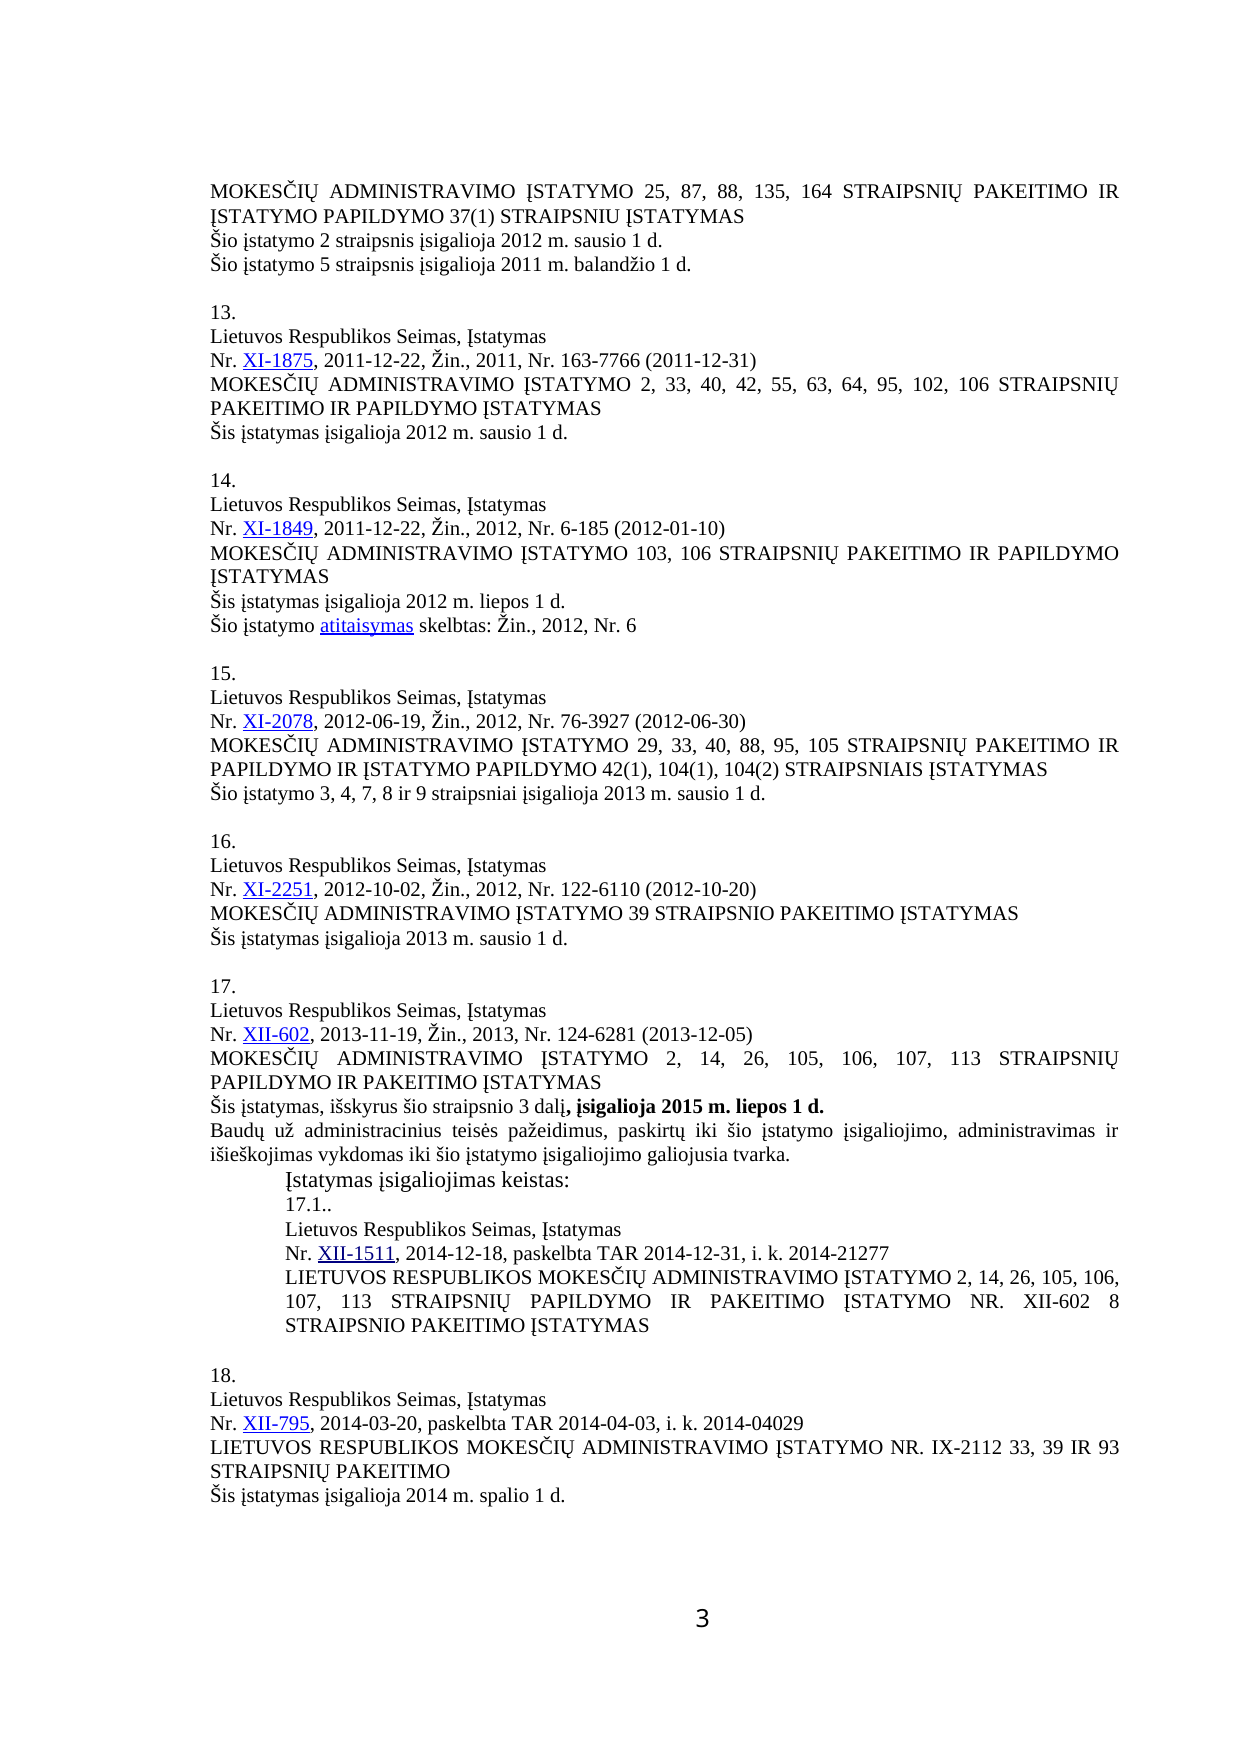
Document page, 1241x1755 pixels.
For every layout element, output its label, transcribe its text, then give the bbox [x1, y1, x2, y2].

text Lietuvos Respublikos Seimas, Įstatymas [210, 685, 1120, 709]
text Lietuvos Respublikos Seimas, Įstatymas [210, 492, 1120, 516]
text 13. [210, 300, 1120, 324]
text Šio įstatymo 3, 4, 7, 8 ir 9 straipsniai įsigalioja 2013 m. sausio 1 d. [210, 781, 1120, 805]
text Šis įstatymas įsigalioja 2014 m. spalio 1 d. [210, 1483, 1120, 1507]
text Lietuvos Respublikos Seimas, Įstatymas [210, 1216, 1120, 1241]
text Šio įstatymo 2 straipsnis įsigalioja 2012 m. sausio 1 d. [210, 228, 1120, 252]
text MOKESČIŲ ADMINISTRAVIMO ĮSTATYMO 39 STRAIPSNIO PAKEITIMO ĮSTATYMAS [210, 901, 1120, 925]
text Šio įstatymo atitaisymas skelbtas: Žin., 2012, Nr. 6 [210, 613, 1120, 637]
text Šis įstatymas įsigalioja 2012 m. liepos 1 d. [210, 588, 1120, 613]
text MOKESČIŲ ADMINISTRAVIMO ĮSTATYMO 2, 14, 26, 105, 106, 107, 113 STRAIPSNIŲ PAPILDYMO IR PAKEITIMO ĮSTATYMAS [210, 1046, 1120, 1094]
text Nr. XII-795, 2014-03-20, paskelbta TAR 2014-04-03, i. k. 2014-04029 [210, 1411, 1120, 1435]
text Nr. XII-1511, 2014-12-18, paskelbta TAR 2014-12-31, i. k. 2014-21277 [210, 1241, 1120, 1264]
text MOKESČIŲ ADMINISTRAVIMO ĮSTATYMO 29, 33, 40, 88, 95, 105 STRAIPSNIŲ PAKEITIMO IR PAPILDYMO IR ĮSTATYMO PAPILDYMO 42(1), 104(1), 104(2) STRAIPSNIAIS ĮSTATYMAS [210, 733, 1120, 781]
text Nr. XI-2251, 2012-10-02, Žin., 2012, Nr. 122-6110 (2012-10-20) [210, 877, 1120, 901]
text Lietuvos Respublikos Seimas, Įstatymas [210, 1387, 1120, 1411]
text 17.1.. [210, 1192, 1120, 1216]
text 16. [210, 829, 1120, 853]
text Įstatymas įsigaliojimas keistas: [210, 1166, 1120, 1192]
text MOKESČIŲ ADMINISTRAVIMO ĮSTATYMO 2, 33, 40, 42, 55, 63, 64, 95, 102, 106 STRAIPSNIŲ PAKEITIMO IR PAPILDYMO ĮSTATYMAS [210, 372, 1120, 420]
text Šis įstatymas įsigalioja 2012 m. sausio 1 d. [210, 420, 1120, 444]
text Nr. XI-1849, 2011-12-22, Žin., 2012, Nr. 6-185 (2012-01-10) [210, 516, 1120, 540]
text 17. [210, 973, 1120, 998]
text LIETUVOS RESPUBLIKOS MOKESČIŲ ADMINISTRAVIMO ĮSTATYMO NR. IX-2112 33, 39 IR 93 STRAIPSNIŲ PAKEITIMO [210, 1435, 1120, 1483]
text MOKESČIŲ ADMINISTRAVIMO ĮSTATYMO 25, 87, 88, 135, 164 STRAIPSNIŲ PAKEITIMO IR ĮSTATYMO PAPILDYMO 37(1) STRAIPSNIU ĮSTATYMAS [210, 179, 1120, 228]
text Šis įstatymas, išskyrus šio straipsnio 3 dalį, įsigalioja 2015 m. liepos 1 d. [210, 1094, 1120, 1118]
text MOKESČIŲ ADMINISTRAVIMO ĮSTATYMO 103, 106 STRAIPSNIŲ PAKEITIMO IR PAPILDYMO ĮSTATYMAS [210, 540, 1120, 588]
text Šis įstatymas įsigalioja 2013 m. sausio 1 d. [210, 925, 1120, 949]
text 18. [210, 1363, 1120, 1387]
text Lietuvos Respublikos Seimas, Įstatymas [210, 324, 1120, 348]
text Lietuvos Respublikos Seimas, Įstatymas [210, 998, 1120, 1022]
text Šio įstatymo 5 straipsnis įsigalioja 2011 m. balandžio 1 d. [210, 252, 1120, 276]
text 15. [210, 661, 1120, 685]
text Nr. XI-1875, 2011-12-22, Žin., 2011, Nr. 163-7766 (2011-12-31) [210, 348, 1120, 372]
text Lietuvos Respublikos Seimas, Įstatymas [210, 853, 1120, 877]
text Nr. XI-2078, 2012-06-19, Žin., 2012, Nr. 76-3927 (2012-06-30) [210, 709, 1120, 733]
text LIETUVOS RESPUBLIKOS MOKESČIŲ ADMINISTRAVIMO ĮSTATYMO 2, 14, 26, 105, 106, 107, 113 STRAIPSNIŲ PAPILDYMO IR PAKEITIMO ĮSTATYMO NR. XII-602 8 STRAIPSNIO PAKEITIMO ĮSTATYMAS [285, 1264, 1120, 1337]
text 14. [210, 468, 1120, 492]
text Nr. XII-602, 2013-11-19, Žin., 2013, Nr. 124-6281 (2013-12-05) [210, 1022, 1120, 1046]
text Baudų už administracinius teisės pažeidimus, paskirtų iki šio įstatymo įsigaliojimo, administravimas ir išieškojimas vykdomas iki šio įstatymo įsigaliojimo galiojusia tvarka. [210, 1118, 1120, 1166]
